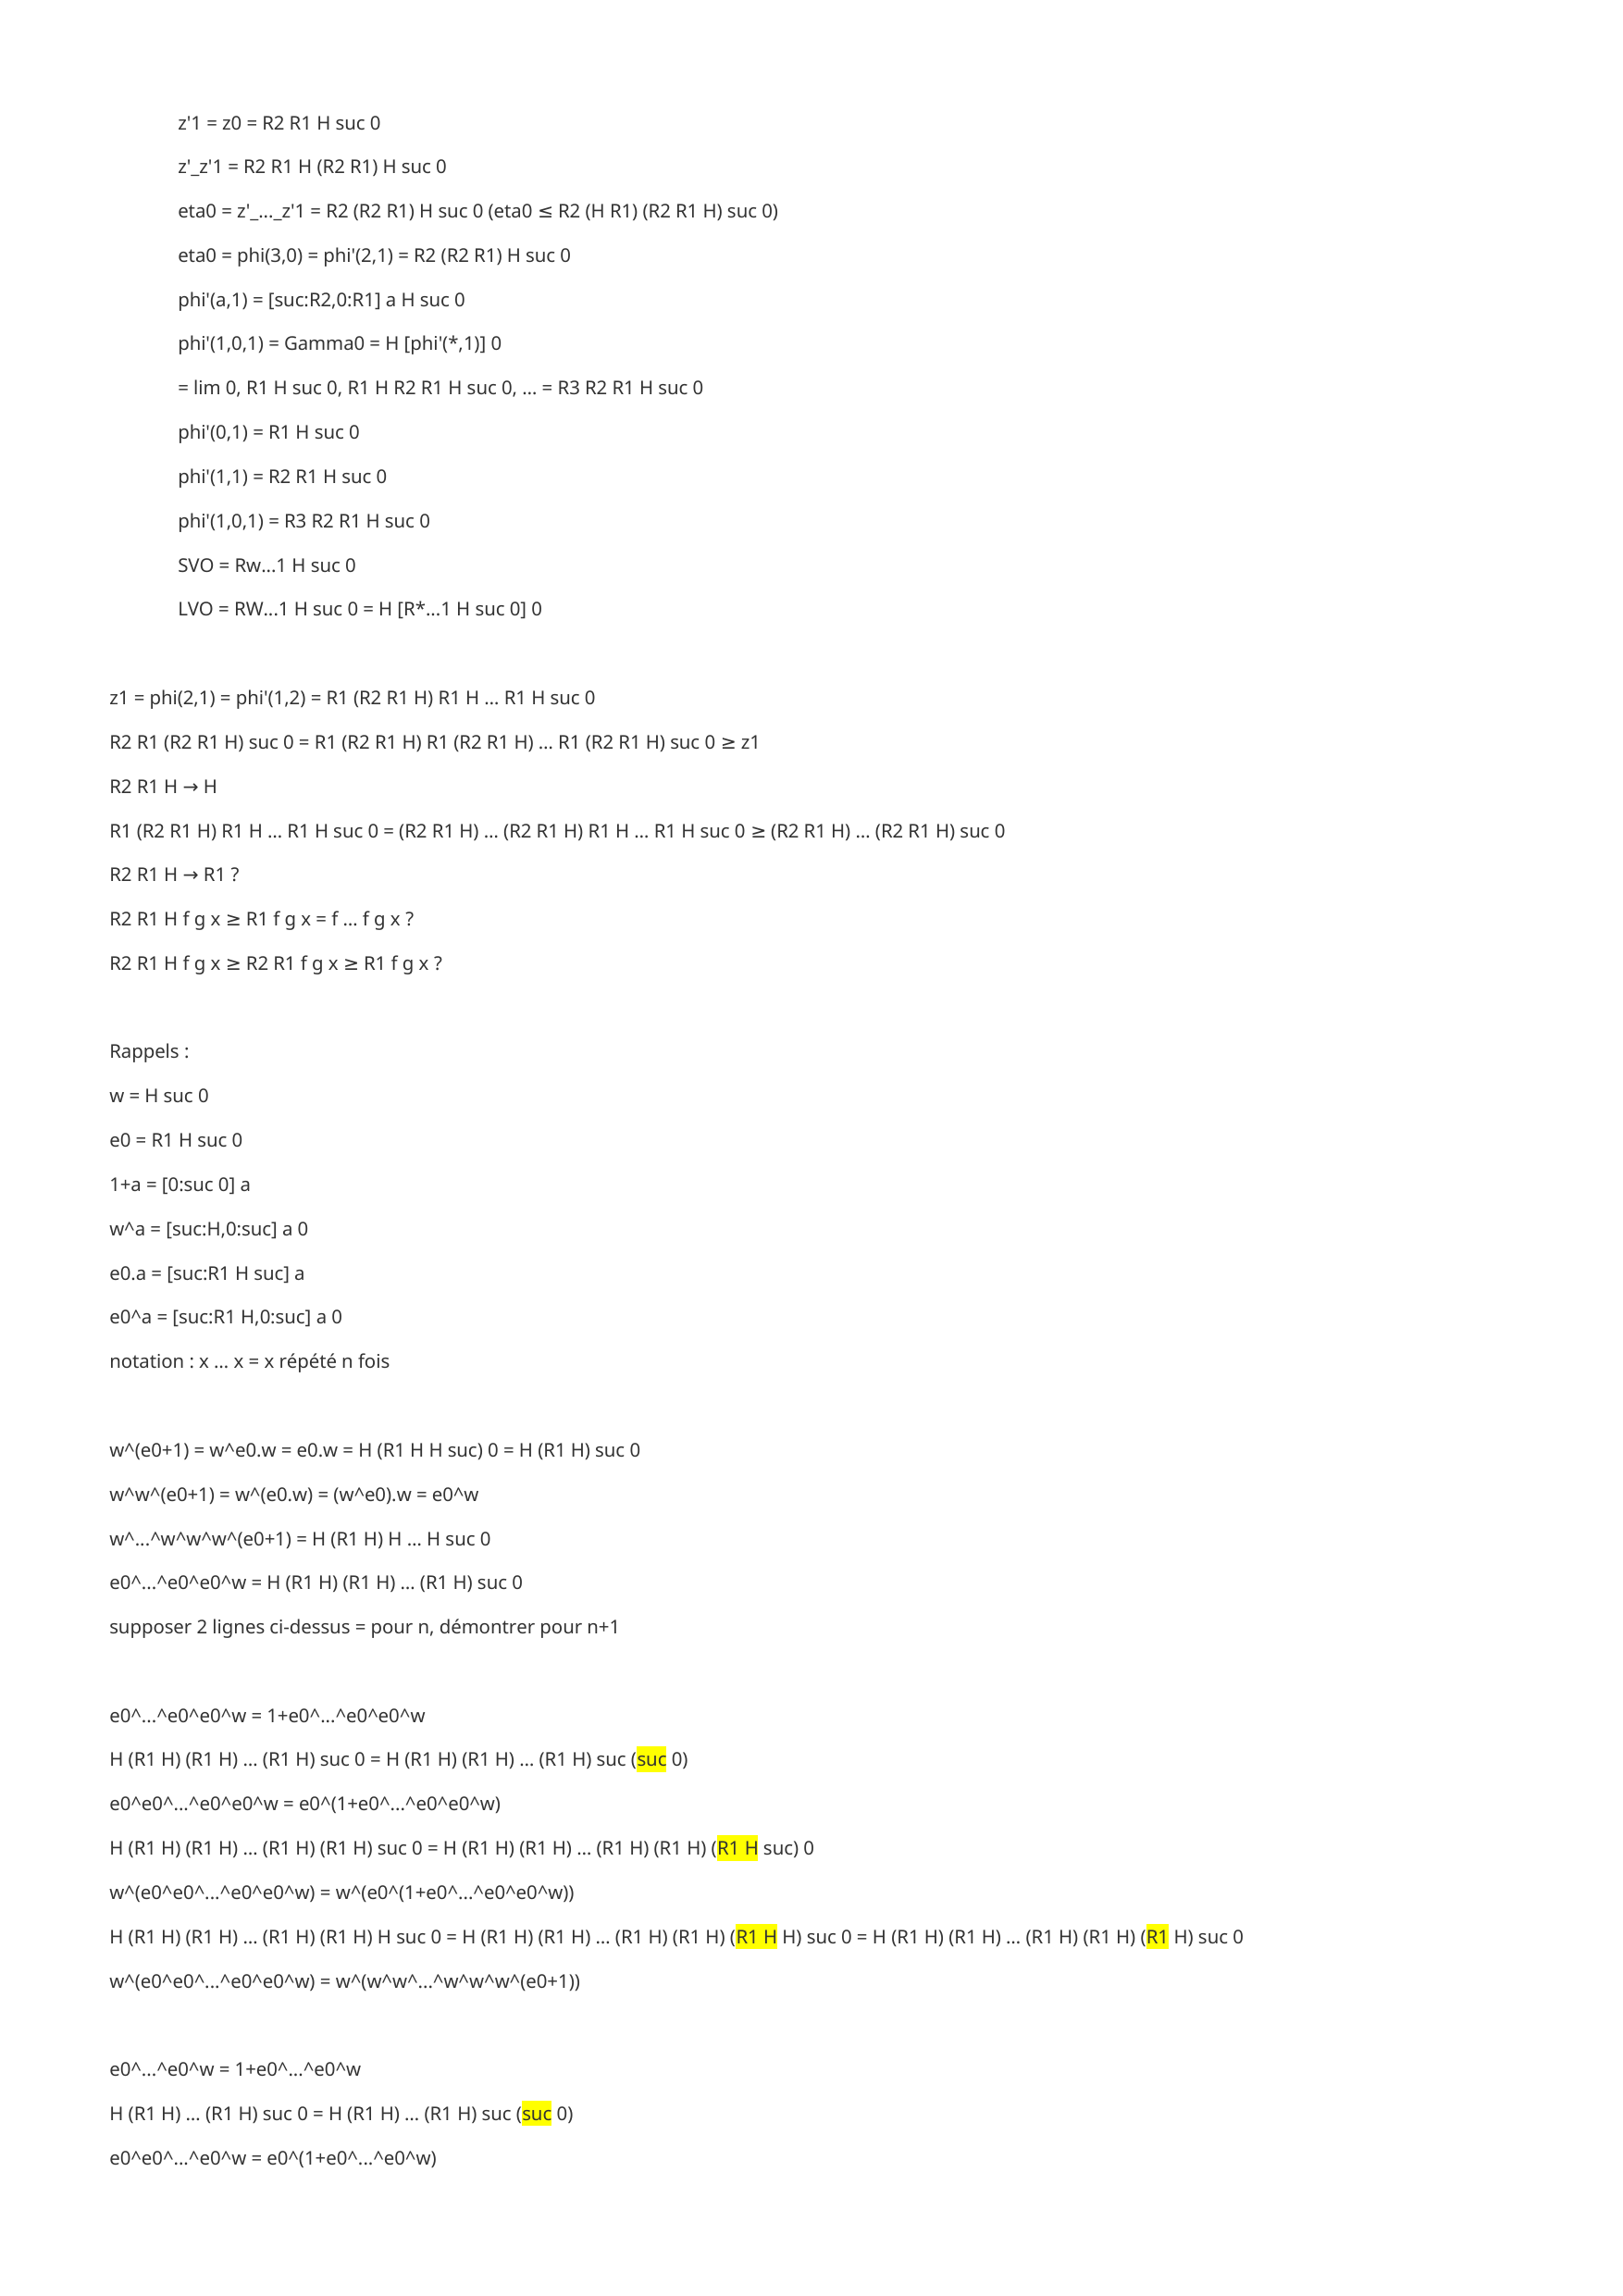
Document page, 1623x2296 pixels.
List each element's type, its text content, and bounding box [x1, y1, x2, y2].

text w^(e0+1) = w^e0.w = e0.w = H (R1 H H suc) 0 = H (R1 H) suc 0 [109, 1436, 1514, 1462]
text z'_z'1 = R2 R1 H (R2 R1) H suc 0 [109, 154, 1514, 180]
text w^a = [suc:H,0:suc] a 0 [109, 1215, 1514, 1241]
text w = H suc 0 [109, 1083, 1514, 1109]
text R2 R1 H f g x ≥ R2 R1 f g x ≥ R1 f g x ? [109, 950, 1514, 975]
text w^...^w^w^w^(e0+1) = H (R1 H) H … H suc 0 [109, 1525, 1514, 1551]
text = lim 0, R1 H suc 0, R1 H R2 R1 H suc 0, … = R3 R2 R1 H suc 0 [109, 375, 1514, 401]
text phi'(1,0,1) = R3 R2 R1 H suc 0 [109, 507, 1514, 533]
text eta0 = phi(3,0) = phi'(2,1) = R2 (R2 R1) H suc 0 [109, 242, 1514, 267]
text phi'(1,1) = R2 R1 H suc 0 [109, 464, 1514, 489]
text H (R1 H) … (R1 H) suc 0 = H (R1 H) … (R1 H) suc (suc 0) [109, 2101, 1514, 2126]
text e0 = R1 H suc 0 [109, 1127, 1514, 1153]
text R2 R1 H f g x ≥ R1 f g x = f … f g x ? [109, 906, 1514, 931]
text e0^...^e0^e0^w = H (R1 H) (R1 H) … (R1 H) suc 0 [109, 1570, 1514, 1595]
text w^(e0^e0^...^e0^e0^w) = w^(w^w^...^w^w^w^(e0+1)) [109, 1967, 1514, 1993]
text z'1 = z0 = R2 R1 H suc 0 [109, 109, 1514, 135]
text phi'(0,1) = R1 H suc 0 [109, 419, 1514, 445]
text eta0 = z'_..._z'1 = R2 (R2 R1) H suc 0 (eta0 ≤ R2 (H R1) (R2 R1 H) suc 0) [109, 198, 1514, 223]
text e0.a = [suc:R1 H suc] a [109, 1260, 1514, 1285]
text phi'(a,1) = [suc:R2,0:R1] a H suc 0 [109, 286, 1514, 312]
text phi'(1,0,1) = Gamma0 = H [phi'(*,1)] 0 [109, 330, 1514, 356]
text R2 R1 (R2 R1 H) suc 0 = R1 (R2 R1 H) R1 (R2 R1 H) … R1 (R2 R1 H) suc 0 ≥ z1 [109, 728, 1514, 754]
text LVO = RW...1 H suc 0 = H [R*...1 H suc 0] 0 [109, 596, 1514, 622]
text e0^e0^...^e0^w = e0^(1+e0^...^e0^w) [109, 2144, 1514, 2170]
text R2 R1 H → R1 ? [109, 862, 1514, 887]
text SVO = Rw...1 H suc 0 [109, 552, 1514, 577]
text H (R1 H) (R1 H) … (R1 H) (R1 H) suc 0 = H (R1 H) (R1 H) … (R1 H) (R1 H) (R1 H suc) 0 [109, 1835, 1514, 1861]
text e0^...^e0^e0^w = 1+e0^...^e0^e0^w [109, 1702, 1514, 1728]
text Rappels : [109, 1038, 1514, 1064]
text e0^e0^...^e0^e0^w = e0^(1+e0^...^e0^e0^w) [109, 1791, 1514, 1817]
text H (R1 H) (R1 H) … (R1 H) (R1 H) H suc 0 = H (R1 H) (R1 H) … (R1 H) (R1 H) (R1 H H) suc 0 = H (R1 H) (R1 H) … (R1 H) (R1 H) (R1 H) suc 0 [109, 1923, 1514, 1949]
text w^w^(e0+1) = w^(e0.w) = (w^e0).w = e0^w [109, 1481, 1514, 1507]
text notation : x … x = x répété n fois [109, 1348, 1514, 1373]
text e0^...^e0^w = 1+e0^...^e0^w [109, 2056, 1514, 2081]
text 1+a = [0:suc 0] a [109, 1172, 1514, 1197]
text R2 R1 H → H [109, 773, 1514, 799]
text w^(e0^e0^...^e0^e0^w) = w^(e0^(1+e0^...^e0^e0^w)) [109, 1880, 1514, 1905]
text H (R1 H) (R1 H) … (R1 H) suc 0 = H (R1 H) (R1 H) … (R1 H) suc (suc 0) [109, 1746, 1514, 1772]
text supposer 2 lignes ci-dessus = pour n, démontrer pour n+1 [109, 1614, 1514, 1639]
text z1 = phi(2,1) = phi'(1,2) = R1 (R2 R1 H) R1 H … R1 H suc 0 [109, 685, 1514, 710]
text e0^a = [suc:R1 H,0:suc] a 0 [109, 1304, 1514, 1330]
text R1 (R2 R1 H) R1 H … R1 H suc 0 = (R2 R1 H) … (R2 R1 H) R1 H … R1 H suc 0 ≥ (R2 R1 H) … (R2 R1 H) suc 0 [109, 817, 1514, 843]
